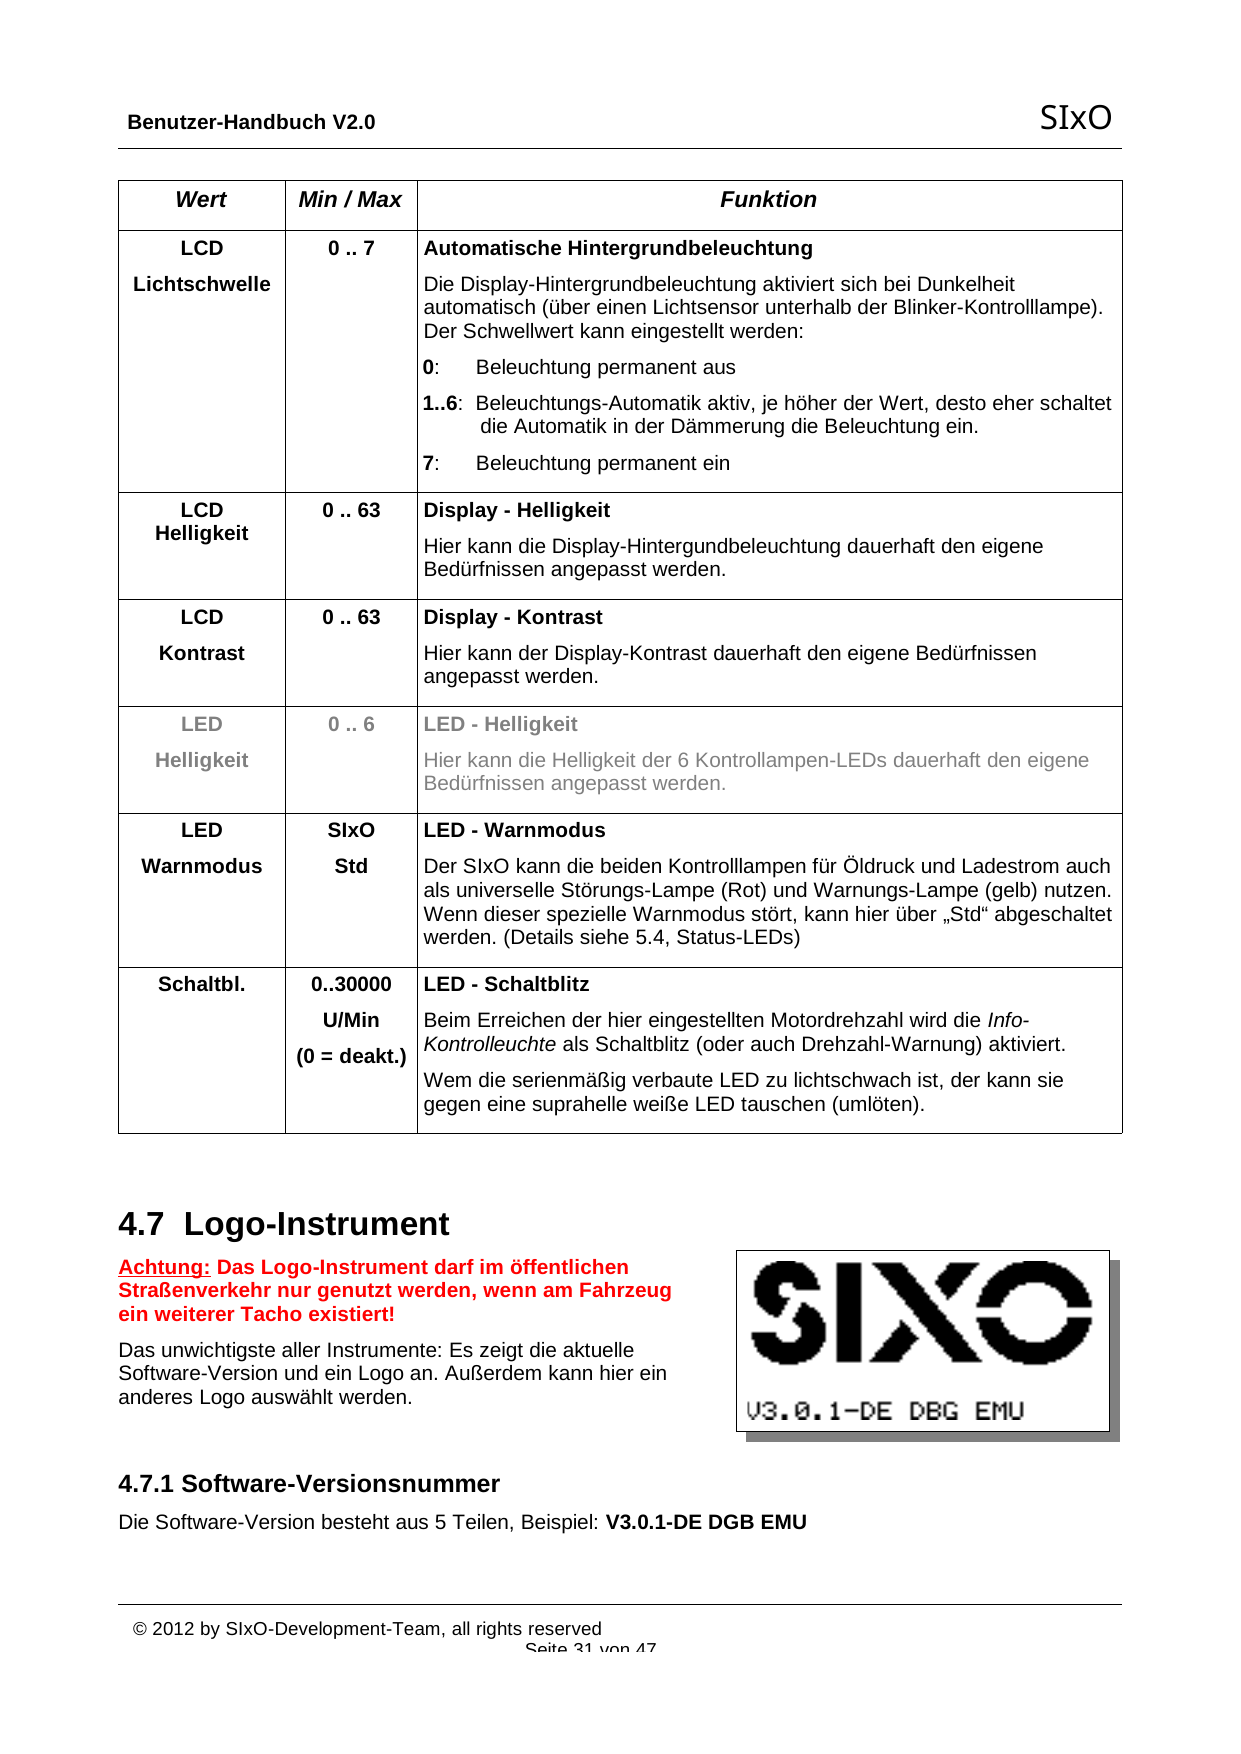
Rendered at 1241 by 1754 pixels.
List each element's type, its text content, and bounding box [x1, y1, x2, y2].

text Achtung: Das Logo-Instrument darf im öffentlichen Straßenverkehr nur genutzt werden, wenn am Fahrzeug ein weiterer Tacho existiert! [118, 1255, 736, 1326]
table_cell Display - Helligkeit Hier kann die Display-Hintergundbeleuchtung dauerhaft den eigene Bedürfnissen angepasst werden. [418, 493, 1122, 599]
table_cell SIxO Std [286, 814, 417, 967]
table_header Min / Max [286, 181, 417, 230]
subtitle Logo-Instrument [118, 1205, 1122, 1243]
table_cell 0 .. 7 [286, 231, 417, 492]
table_cell 0..30000 U/Min (0 = deakt.) [286, 968, 417, 1133]
table_cell Automatische Hintergrundbeleuchtung Die Display-Hintergrundbeleuchtung aktiviert sich bei Dunkelheit automatisch (über einen Lichtsensor unterhalb der Blinker-Kontrolllampe). Der Schwellwert kann eingestellt werden: 0: Beleuchtung permanent aus 1..6: Beleuchtungs-Automatik aktiv, je höher der Wert, desto eher schaltet die Automatik in der Dämmerung die Beleuchtung ein. 7: Beleuchtung permanent ein [418, 231, 1122, 492]
table_cell LCD Helligkeit [119, 493, 285, 599]
table_cell LED - Schaltblitz Beim Erreichen der hier eingestellten Motordrehzahl wird die Info-Kontrolleuchte als Schaltblitz (oder auch Drehzahl-Warnung) aktiviert. Wem die serienmäßig verbaute LED zu lichtschwach ist, der kann sie gegen eine suprahelle weiße LED tauschen (umlöten). [418, 968, 1122, 1133]
table_cell LED Helligkeit [119, 707, 285, 813]
table_cell 0 .. 6 [286, 707, 417, 813]
table_cell LED Warnmodus [119, 814, 285, 967]
text Das unwichtigste aller Instrumente: Es zeigt die aktuelle Software-Version und ein Logo an. Außerdem kann hier ein anderes Logo auswählt werden. [118, 1338, 736, 1409]
table_cell Display - Kontrast Hier kann der Display-Kontrast dauerhaft den eigene Bedürfnissen angepasst werden. [418, 600, 1122, 706]
table_cell 0 .. 63 [286, 600, 417, 706]
text Die Software-Version besteht aus 5 Teilen, Beispiel: V3.0.1-DE DGB EMU [118, 1511, 1122, 1534]
table_cell LCD Lichtschwelle [119, 231, 285, 492]
table_header Funktion [418, 181, 1122, 230]
table_cell Schaltbl. [119, 968, 285, 1133]
table_cell LCD Kontrast [119, 600, 285, 706]
subtitle Software-Versionsnummer [118, 1470, 1122, 1498]
table_cell LED - Helligkeit Hier kann die Helligkeit der 6 Kontrollampen-LEDs dauerhaft den eigene Bedürfnissen angepasst werden. [418, 707, 1122, 813]
table_header Wert [119, 181, 285, 230]
table_cell 0 .. 63 [286, 493, 417, 599]
picture [747, 1261, 1098, 1420]
table_cell LED - Warnmodus Der SIxO kann die beiden Kontrolllampen für Öldruck und Ladestrom auch als universelle Störungs-Lampe (Rot) und Warnungs-Lampe (gelb) nutzen. Wenn dieser spezielle Warnmodus stört, kann hier über „Std“ abgeschaltet werden. (Details siehe 5.4, Status-LEDs) [418, 814, 1122, 967]
